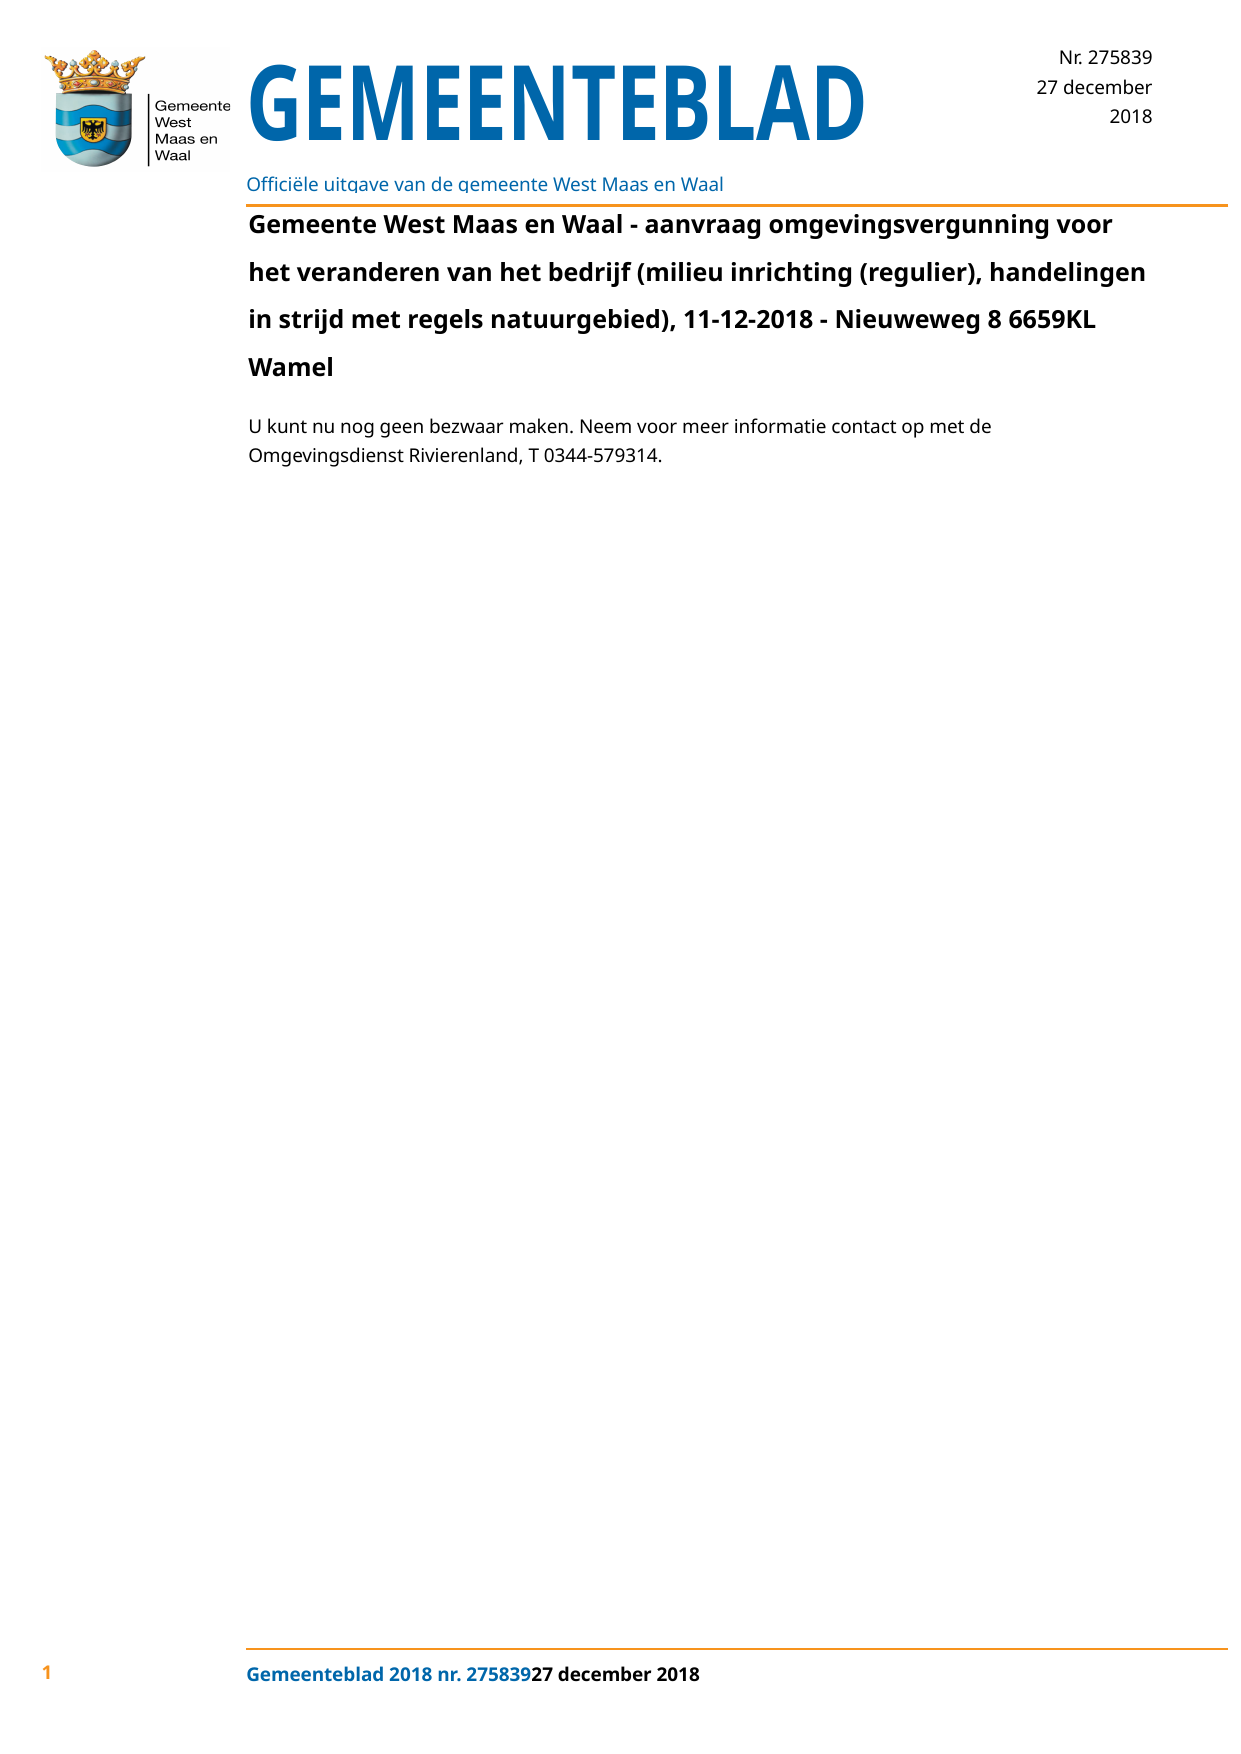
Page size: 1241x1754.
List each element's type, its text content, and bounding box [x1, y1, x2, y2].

picture [41, 47, 231, 172]
text U kunt nu nog geen bezwaar maken. Neem voor meer informatie contact op met de Omgevingsdienst Rivierenland, T 0344-579314. [248, 413, 1152, 468]
text Gemeente West Maas en Waal - aanvraag omgevingsvergunning voor het veranderen van het bedrijf (milieu inrichting (regulier), handelingen in strijd met regels natuurgebied), 11-12-2018 - Nieuweweg 8 6659KL Wamel [248, 207, 1152, 384]
